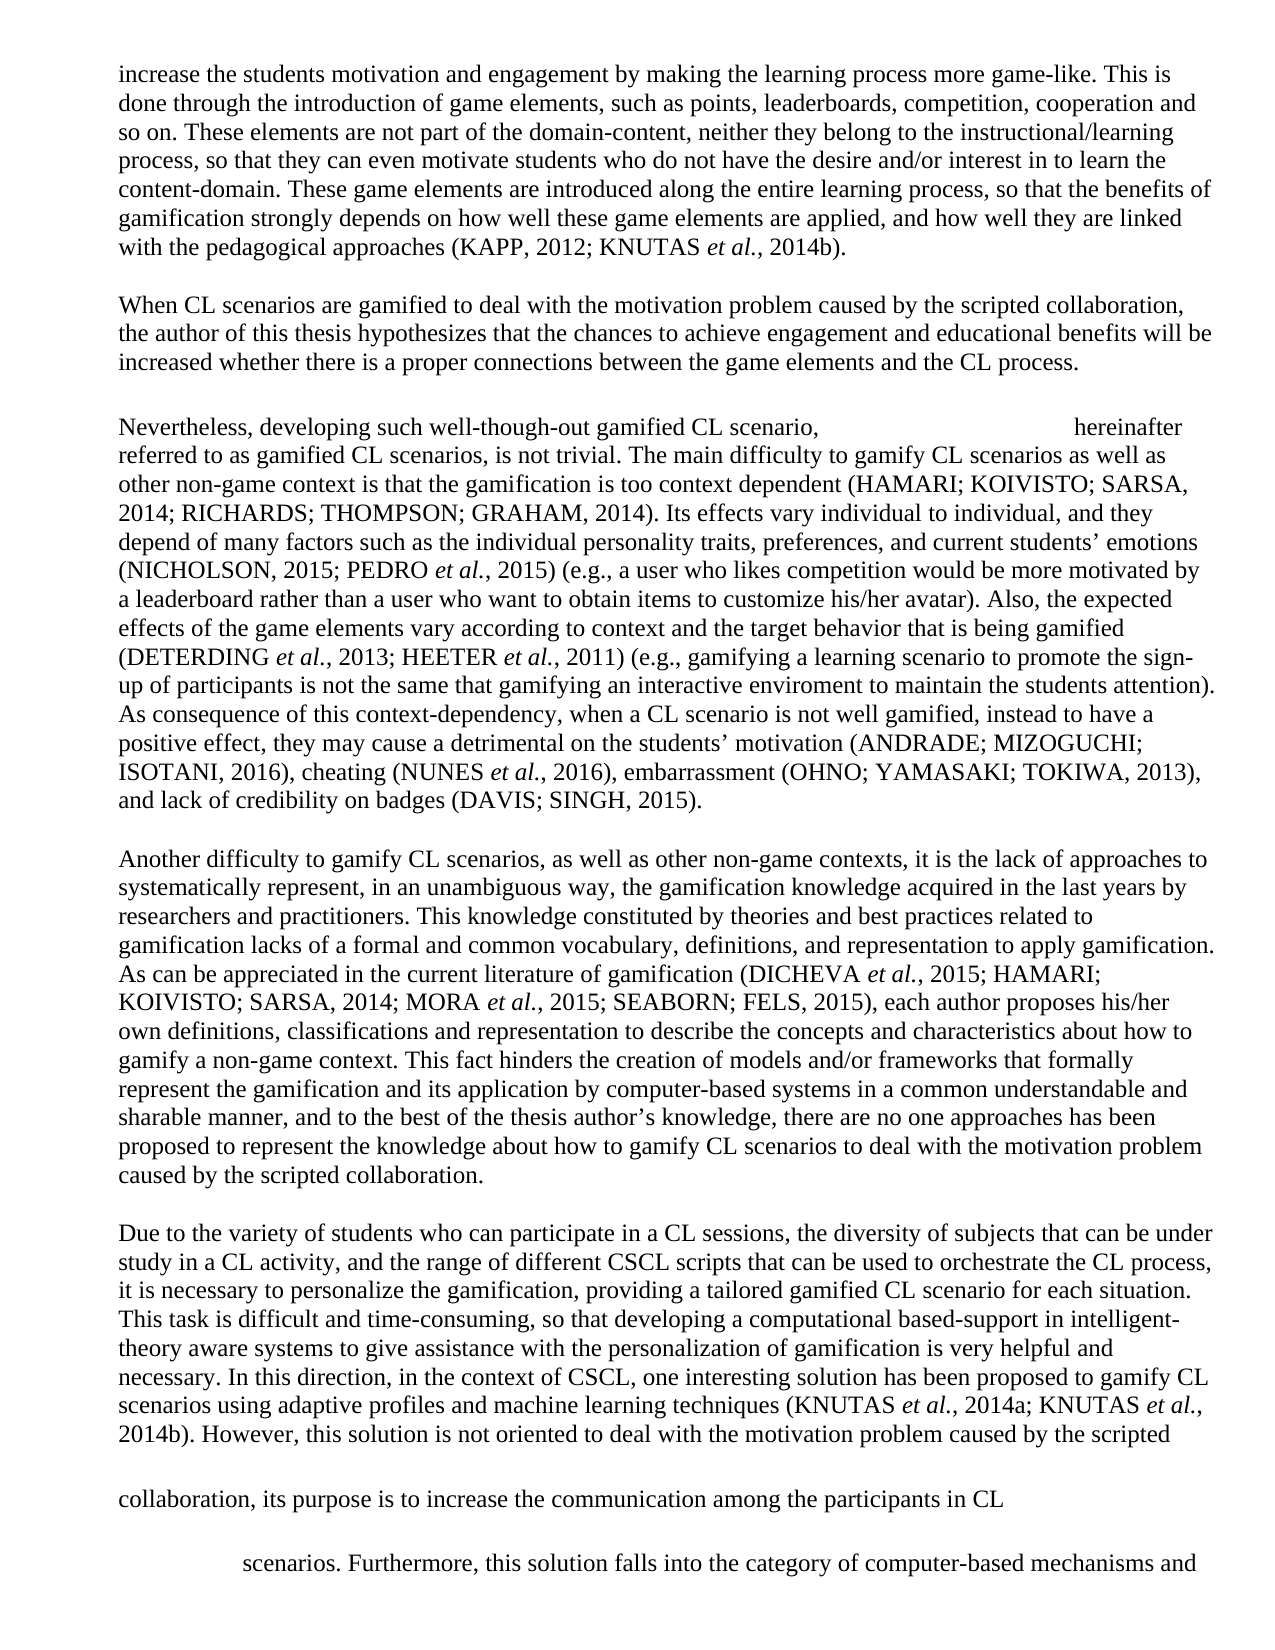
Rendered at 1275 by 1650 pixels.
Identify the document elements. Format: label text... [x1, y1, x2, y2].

text When CL scenarios are gamified to deal with the motivation problem caused by the scripted collaboration, the author of this thesis hypothesizes that the chances to achieve engagement and educational benefits will be increased whether there is a proper connections between the game elements and the CL process. Nevertheless, developing such well-though-out gamified CL scenario, hereinafter referred to as gamified CL scenarios, is not trivial. The main difficulty to gamify CL scenarios as well as other non-game context is that the gamification is too context dependent (HAMARI; KOIVISTO; SARSA, 2014; RICHARDS; THOMPSON; GRAHAM, 2014). Its effects vary individual to individual, and they depend of many factors such as the individual personality traits, preferences, and current students’ emotions (NICHOLSON, 2015; PEDRO et al., 2015) (e.g., a user who likes competition would be more motivated by a leaderboard rather than a user who want to obtain items to customize his/her avatar). Also, the expected effects of the game elements vary according to context and the target behavior that is being gamified (DETERDING et al., 2013; HEETER et al., 2011) (e.g., gamifying a learning scenario to promote the sign-up of participants is not the same that gamifying an interactive enviroment to maintain the students attention). As consequence of this context-dependency, when a CL scenario is not well gamified, instead to have a positive effect, they may cause a detrimental on the students’ motivation (ANDRADE; MIZOGUCHI; ISOTANI, 2016), cheating (NUNES et al., 2016), embarrassment (OHNO; YAMASAKI; TOKIWA, 2013), and lack of credibility on badges (DAVIS; SINGH, 2015). [118, 290, 1216, 814]
text Another difficulty to gamify CL scenarios, as well as other non-game contexts, it is the lack of approaches to systematically represent, in an unambiguous way, the gamification knowledge acquired in the last years by researchers and practitioners. This knowledge constituted by theories and best practices related to gamification lacks of a formal and common vocabulary, definitions, and representation to apply gamification. As can be appreciated in the current literature of gamification (DICHEVA et al., 2015; HAMARI; KOIVISTO; SARSA, 2014; MORA et al., 2015; SEABORN; FELS, 2015), each author proposes his/her own definitions, classifications and representation to describe the concepts and characteristics about how to gamify a non-game context. This fact hinders the creation of models and/or frameworks that formally represent the gamification and its application by computer-based systems in a common understandable and sharable manner, and to the best of the thesis author’s knowledge, there are no one approaches has been proposed to represent the knowledge about how to gamify CL scenarios to deal with the motivation problem caused by the scripted collaboration. [118, 844, 1216, 1189]
text increase the students motivation and engagement by making the learning process more game-like. This is done through the introduction of game elements, such as points, leaderboards, competition, cooperation and so on. These elements are not part of the domain-content, neither they belong to the instructional/learning process, so that they can even motivate students who do not have the desire and/or interest in to learn the content-domain. These game elements are introduced along the entire learning process, so that the benefits of gamification strongly depends on how well these game elements are applied, and how well they are linked with the pedagogical approaches (KAPP, 2012; KNUTAS et al., 2014b). [118, 59, 1216, 260]
text Due to the variety of students who can participate in a CL sessions, the diversity of subjects that can be under study in a CL activity, and the range of different CSCL scripts that can be used to orchestrate the CL process, it is necessary to personalize the gamification, providing a tailored gamified CL scenario for each situation. This task is difficult and time-consuming, so that developing a computational based-support in intelligent-theory aware systems to give assistance with the personalization of gamification is very helpful and necessary. In this direction, in the context of CSCL, one interesting solution has been proposed to gamify CL scenarios using adaptive profiles and machine learning techniques (KNUTAS et al., 2014a; KNUTAS et al., 2014b). However, this solution is not oriented to deal with the motivation problem caused by the scripted collaboration, its purpose is to increase the communication among the participants in CL scenarios. Furthermore, this solution falls into the category of computer-based mechanisms and [118, 1218, 1216, 1577]
